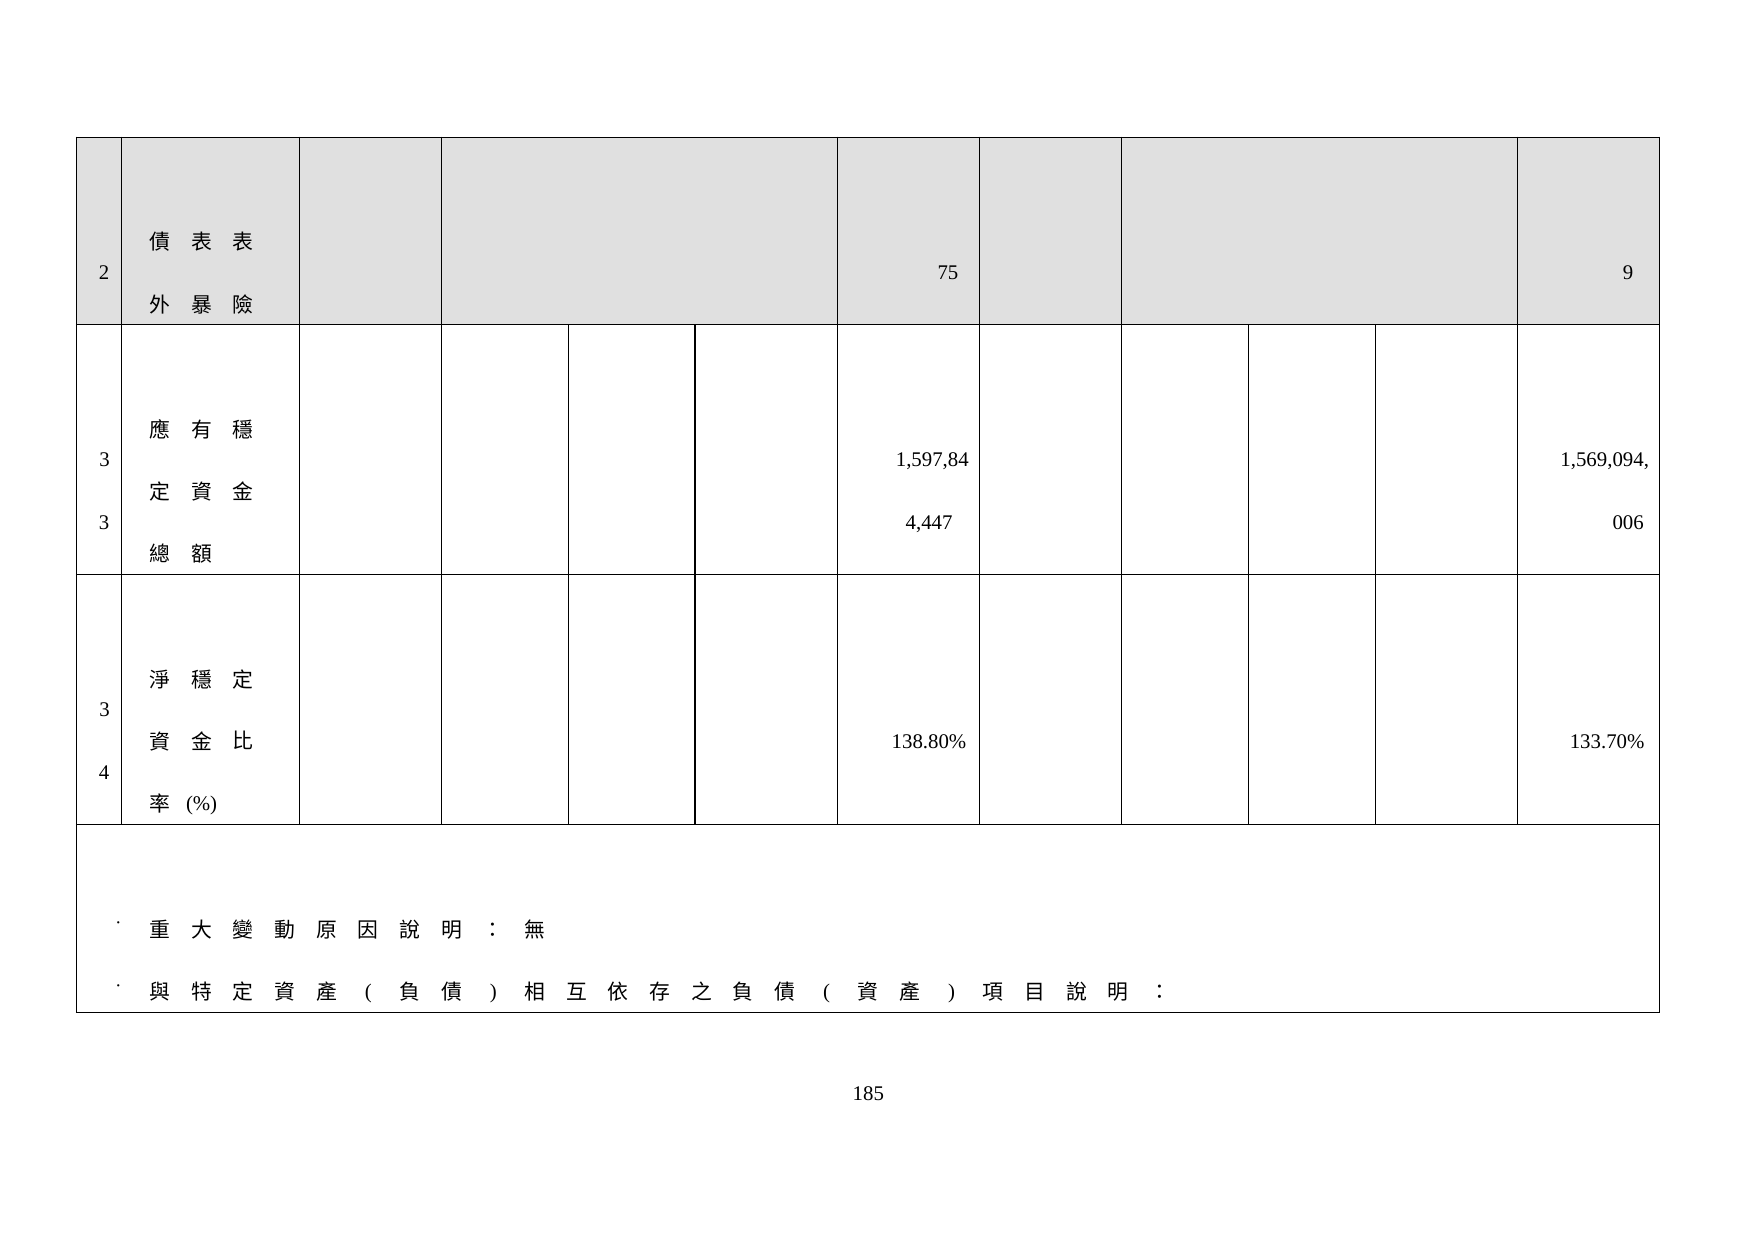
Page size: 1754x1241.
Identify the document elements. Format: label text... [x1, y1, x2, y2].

table_cell [1376, 325, 1517, 574]
table_cell 34 [77, 575, 121, 824]
table_cell [1122, 325, 1248, 574]
table_cell [442, 575, 568, 824]
table_cell [300, 575, 441, 824]
table_cell [1249, 575, 1375, 824]
table_cell 138.80% [838, 575, 979, 824]
table_cell ˙重大變動原因說明：無 ˙與特定資產(負債)相互依存之負債(資產)項目說明： [77, 825, 1659, 1012]
table_cell 應有穩定資金總額 [122, 325, 299, 574]
table_cell [1122, 575, 1248, 824]
table_cell [1376, 575, 1517, 824]
table_cell [300, 325, 441, 574]
table_cell 1,597,844,447 [838, 325, 979, 574]
table_cell [569, 325, 694, 574]
table_cell [569, 575, 694, 824]
table_cell [1249, 325, 1375, 574]
table_cell [696, 325, 837, 574]
table_cell 9 [1518, 138, 1659, 324]
table_cell 淨穩定資金比率(%) [122, 575, 299, 824]
table_cell 133.70% [1518, 575, 1659, 824]
table_cell 33 [77, 325, 121, 574]
table_cell [980, 575, 1121, 824]
table_cell 2 [77, 138, 121, 324]
table_cell [300, 138, 441, 324]
table_cell 債表表外暴險 [122, 138, 299, 324]
table_cell 1,569,094,006 [1518, 325, 1659, 574]
table_cell [696, 575, 837, 824]
table_cell [442, 138, 837, 324]
table_cell [1122, 138, 1517, 324]
table_cell 75 [838, 138, 979, 324]
table_cell [442, 325, 568, 574]
table_cell [980, 325, 1121, 574]
table_cell [980, 138, 1121, 324]
